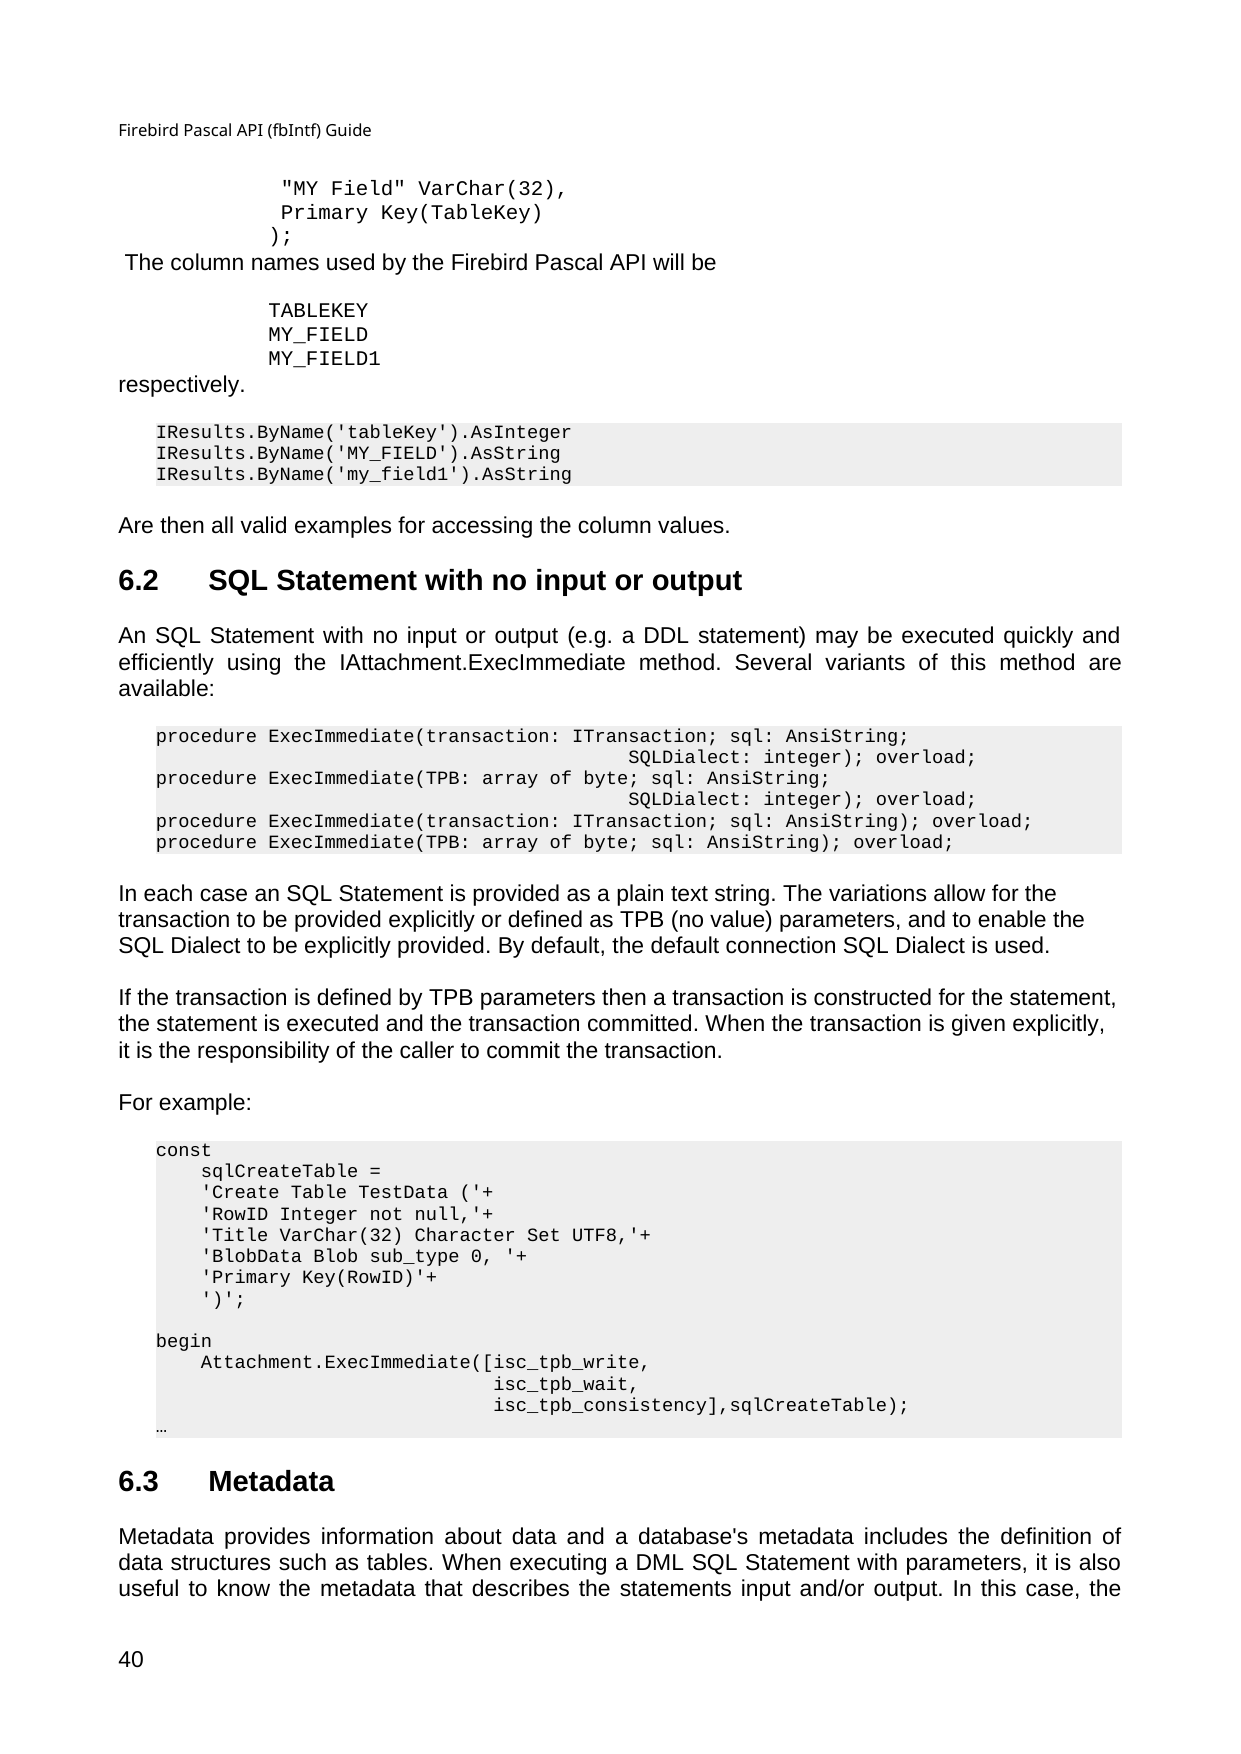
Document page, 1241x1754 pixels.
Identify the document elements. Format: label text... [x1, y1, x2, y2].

text "MY Field" VarChar(32), [268, 178, 1122, 202]
text If the transaction is defined by TPB parameters then a transaction is constructed for the statement, the statement is executed and the transaction committed. When the transaction is given explicitly, it is the responsibility of the caller to commit the transaction. [118, 984, 1122, 1063]
text sqlCreateTable = [156, 1162, 1122, 1183]
text procedure ExecImmediate(transaction: ITransaction; sql: AnsiString); overload; [156, 811, 1122, 833]
text begin [156, 1332, 1122, 1353]
text 'RowID Integer not null,'+ [156, 1204, 1122, 1226]
text The column names used by the Firebird Pascal API will be [118, 249, 1122, 275]
text ')'; [156, 1289, 1122, 1311]
text SQLDialect: integer); overload; [156, 748, 1122, 769]
text procedure ExecImmediate(transaction: ITransaction; sql: AnsiString; [156, 726, 1122, 748]
text IResults.ByName('tableKey').AsInteger [156, 423, 1122, 444]
text procedure ExecImmediate(TPB: array of byte; sql: AnsiString; [156, 769, 1122, 790]
text 'Create Table TestData ('+ [156, 1183, 1122, 1204]
text Are then all valid examples for accessing the column values. [118, 512, 1122, 538]
text IResults.ByName('MY_FIELD').AsString [156, 444, 1122, 465]
text For example: [118, 1089, 1122, 1115]
text procedure ExecImmediate(TPB: array of byte; sql: AnsiString); overload; [156, 833, 1122, 854]
text respectively. [118, 371, 1122, 398]
text SQLDialect: integer); overload; [156, 790, 1122, 811]
subtitle Metadata [118, 1463, 1122, 1497]
text 'Primary Key(RowID)'+ [156, 1268, 1122, 1289]
text Attachment.ExecImmediate([isc_tpb_write, [156, 1353, 1122, 1374]
text 'Title VarChar(32) Character Set UTF8,'+ [156, 1226, 1122, 1247]
text An SQL Statement with no input or output (e.g. a DDL statement) may be executed quickly and efficiently using the IAttachment.ExecImmediate method. Several variants of this method are available: [118, 622, 1122, 701]
text ); [268, 225, 1122, 249]
text Primary Key(TableKey) [268, 202, 1122, 225]
text TABLEKEY [268, 300, 1122, 324]
text In each case an SQL Statement is provided as a plain text string. The variations allow for the transaction to be provided explicitly or defined as TPB (no value) parameters, and to enable the SQL Dialect to be explicitly provided. By default, the default connection SQL Dialect is used. [118, 879, 1122, 958]
subtitle SQL Statement with no input or output [118, 563, 1122, 597]
text MY_FIELD [268, 324, 1122, 348]
text Metadata provides information about data and a database's metadata includes the definition of data structures such as tables. When executing a DML SQL Statement with parameters, it is also useful to know the metadata that describes the statements input and/or output. In this case, the [118, 1523, 1122, 1602]
text … [156, 1417, 1122, 1438]
text isc_tpb_consistency],sqlCreateTable); [156, 1396, 1122, 1417]
text 'BlobData Blob sub_type 0, '+ [156, 1247, 1122, 1268]
text isc_tpb_wait, [156, 1374, 1122, 1396]
text const [156, 1141, 1122, 1162]
text IResults.ByName('my_field1').AsString [156, 465, 1122, 486]
text MY_FIELD1 [268, 348, 1122, 371]
